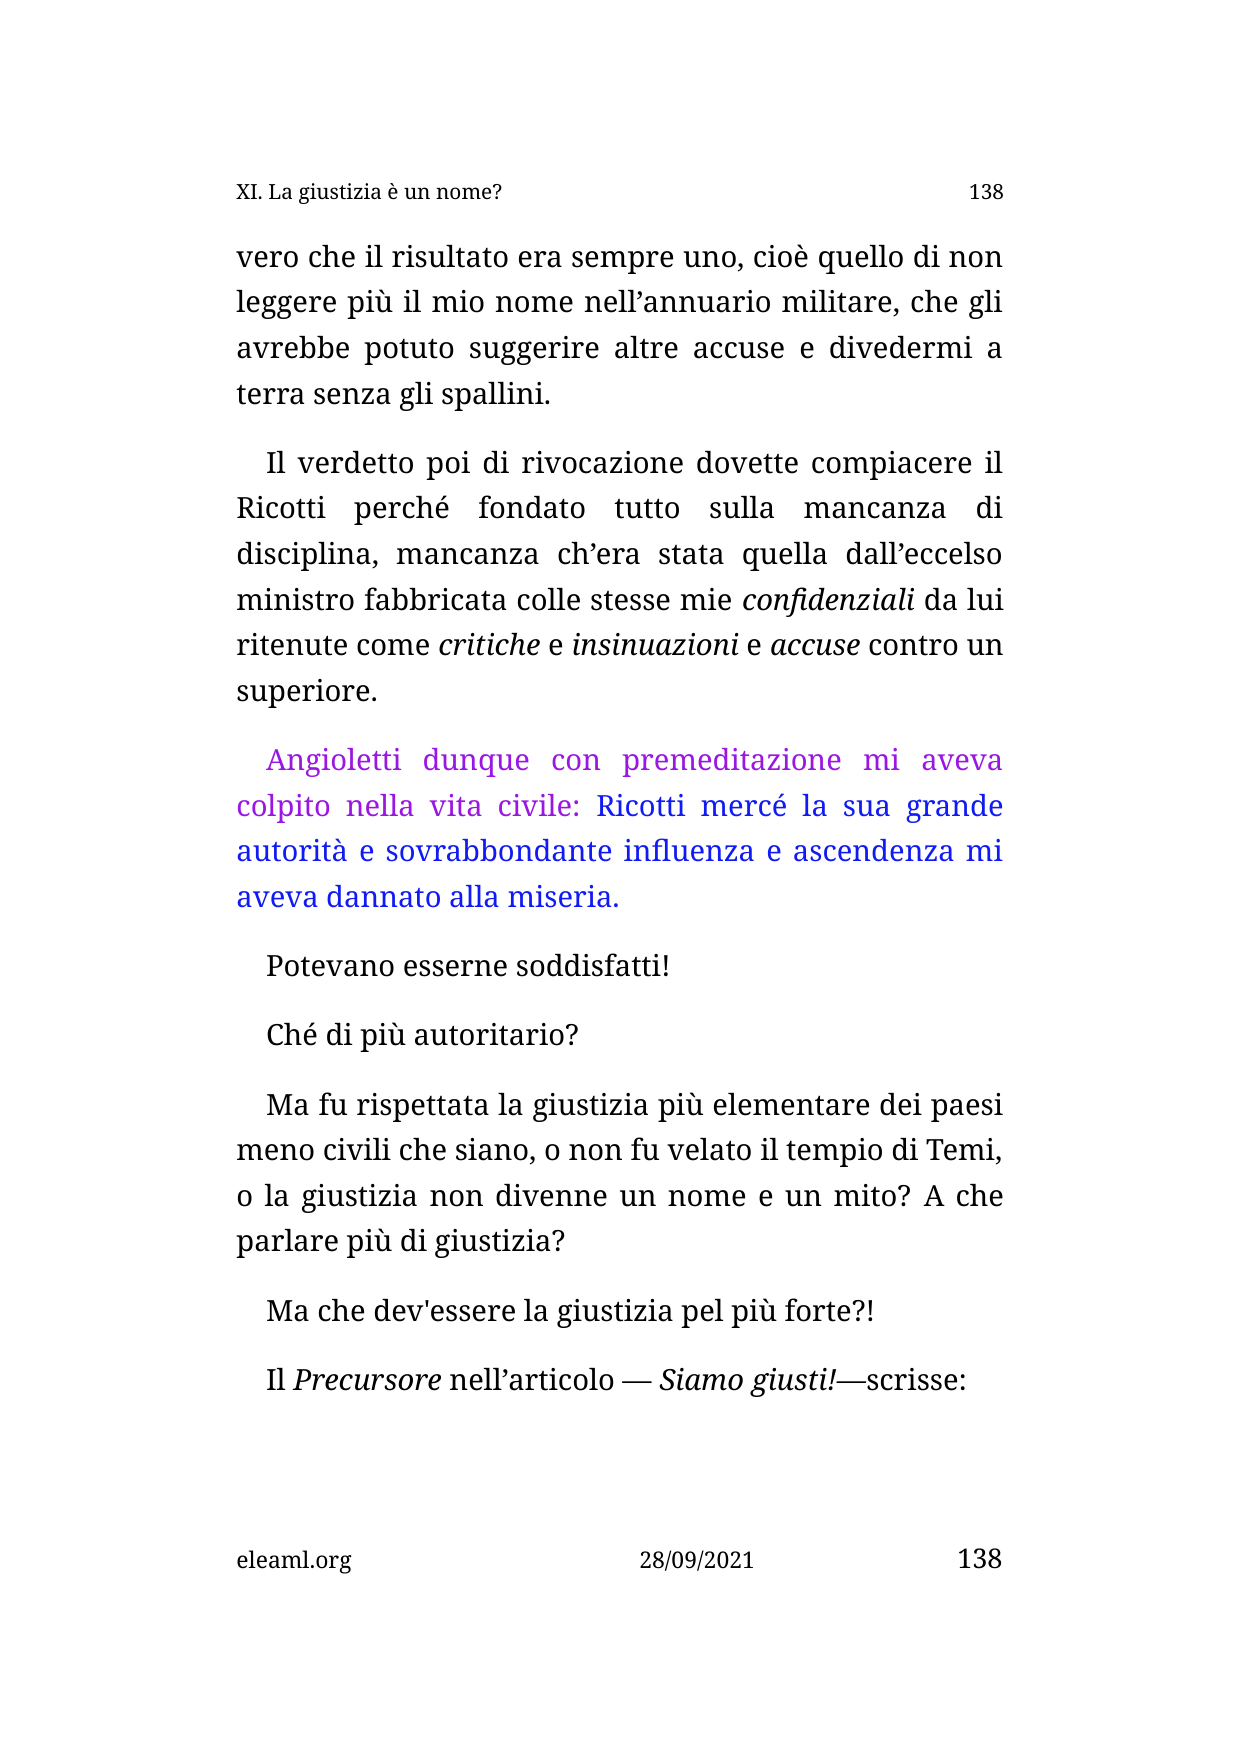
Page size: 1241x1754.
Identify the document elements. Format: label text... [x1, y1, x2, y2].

text vero che il risultato era sempre uno, cioè quello di non leggere più il mio nome nell’annuario militare, che gli avrebbe potuto suggerire altre accuse e divedermi a terra senza gli spallini. [236, 236, 1004, 413]
text Ché di più autoritario? [236, 1015, 1004, 1054]
text Ma che dev'essere la giustizia pel più forte?! [236, 1290, 1004, 1329]
text Il Precursore nell’articolo — Siamo giusti!—scrisse: [236, 1359, 1004, 1399]
text Potevano esserne soddisfatti! [236, 946, 1004, 985]
text Ma fu rispettata la giustizia più elementare dei paesi meno civili che siano, o non fu velato il tempio di Temi, o la giustizia non divenne un nome e un mito? A che parlare più di giustizia? [236, 1084, 1004, 1260]
text Il verdetto poi di rivocazione dovette compiacere il Ricotti perché fondato tutto sulla mancanza di disciplina, mancanza ch’era stata quella dall’eccelso ministro fabbricata colle stesse mie confidenziali da lui ritenute come critiche e insinuazioni e accuse contro un superiore. [236, 442, 1004, 710]
text Angioletti dunque con premeditazione mi aveva colpito nella vita civile: Ricotti mercé la sua grande autorità e sovrabbondante influenza e ascendenza mi aveva dannato alla miseria. [236, 739, 1004, 916]
